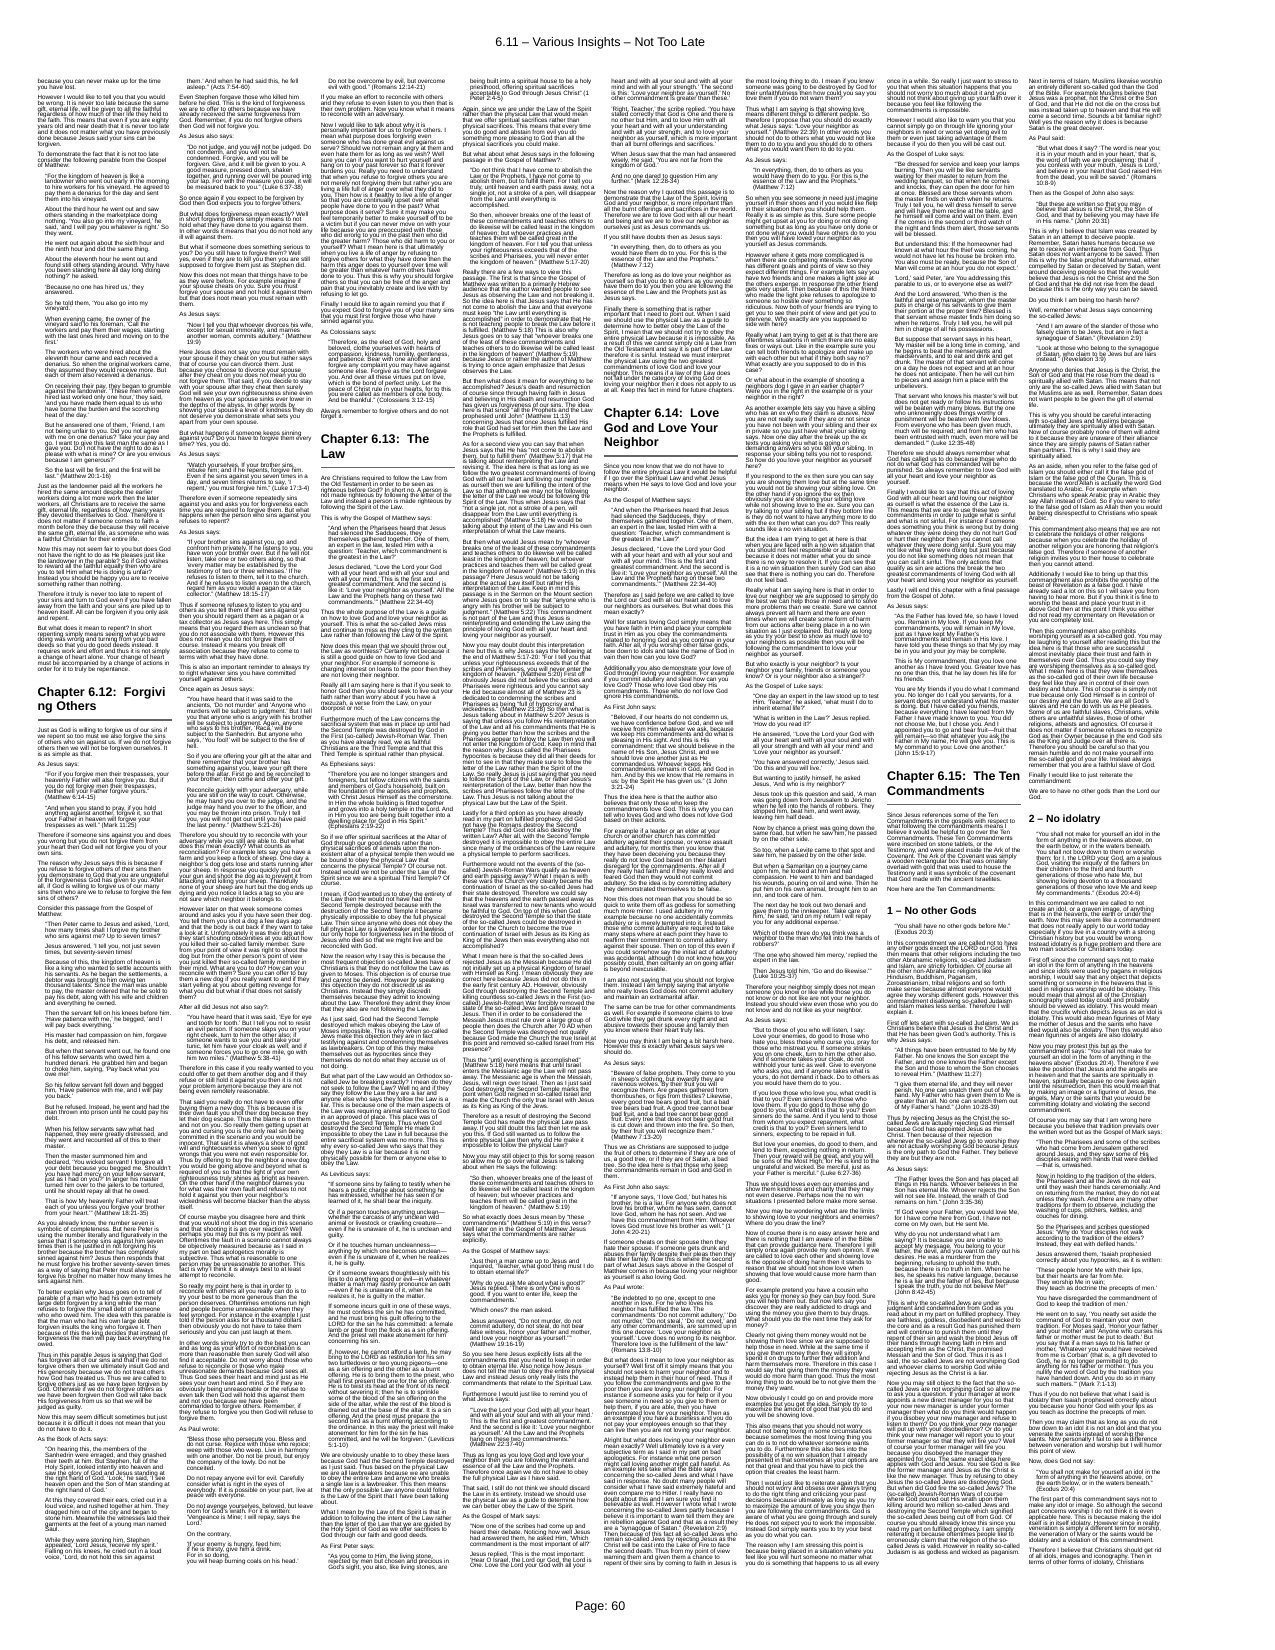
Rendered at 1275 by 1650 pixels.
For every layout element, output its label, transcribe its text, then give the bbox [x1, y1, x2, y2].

text Furthermore I would just like to remind you of what Jesus says: [462, 1391, 596, 1403]
text When Jesus saw that the man had answered wisely, He said, ‘You are not far from the kingdom of God.’ [611, 152, 738, 169]
text Consider this passage from the Gospel of Matthew: [37, 906, 172, 918]
text Once again as Jesus says: [179, 687, 313, 693]
text Since you now know that we do not have to follow the entire physical Law it would be helpful if I go over the Spiritual Law and what Jesus means when He says to love God and love your neighbor. [604, 464, 738, 493]
text Do not avenge yourselves, beloved, but leave room for God’s wrath. For it is written: ‘Vengeance is Mine; I will repay, says the Lord.’ [187, 1504, 313, 1527]
subtitle Forgiving Others [37, 684, 172, 721]
text As the Book of Acts says: [37, 1437, 172, 1443]
text We are to have no other gods than the Lord our God. [1028, 789, 1162, 801]
text As Ephesians says: [321, 762, 455, 767]
text “Now I tell you that whoever divorces his wife, except for sexual immorality, and marries another woman, commits adultery.” (Matthew 19:9) [187, 322, 313, 346]
subtitle Love God and Love Your Neighbor [604, 406, 738, 455]
text So he told them, ‘You also go into my vineyard.’ [45, 301, 172, 312]
text ‘Because no one has hired us,’ they answered. [45, 284, 172, 296]
text Well, remember what Jesus says concerning the so-called Jews: [1028, 308, 1162, 319]
text So what exactly does Jesus mean by “these commandments” (Matthew 5:19) in this verse? Well later on in the Gospel of Matthew Jesus says what the commandments are rather explicitly. [462, 1215, 596, 1244]
text So the last will be first, and the first will be last.” (Matthew 20:1-16) [45, 468, 172, 480]
text This is also an important reminder to always try to right whatever sins you have committed yourself against others. [179, 665, 313, 683]
text This is why the Gospel of Matthew says: [321, 515, 455, 521]
text As Jesus says: [37, 762, 172, 767]
text As Paul wrote: [179, 1426, 313, 1432]
text As Jesus says: [604, 1061, 738, 1066]
text “You shall have no other gods before Me.” (Exodus 20:3) [894, 924, 1021, 936]
text As Jesus also says: [179, 134, 313, 140]
text As Paul wrote: [604, 1285, 738, 1291]
text His master had compassion on him, forgave his debt, and released him. [45, 1033, 172, 1044]
text And no one dared to question Him any further.” (Mark 12:28-34) [611, 174, 738, 185]
text As the Gospel of Matthew says: [604, 498, 738, 503]
text “In everything, then, do to others as you would have them do to you. For this is the essence of the Law and the Prophets.” (Matthew 7:12) [753, 168, 879, 191]
text As Paul said: [1028, 136, 1162, 142]
text Or if he touches human uncleanness—anything by which one becomes unclean—even if he is unaware of it, when he realizes it, he is guilty. [328, 1243, 455, 1266]
text ‘Why do you ask Me about what is good?’ Jesus replied. ‘There is only One who is good. If you want to enter life, keep the commandments.’ [470, 1281, 596, 1304]
text ‘What is written in the Law?’ Jesus replied. ‘How do you read it?’ [753, 716, 879, 728]
subtitle No other Gods [887, 905, 1021, 917]
text As First John also says: [604, 1184, 738, 1190]
text Therefore if someone sins against you and does you wrong but you do not forgive them from your heart then God will not forgive you of your own sins. [37, 833, 172, 856]
text Jesus answered, ‘I tell you, not just seven times, but seventy-seven times! [45, 944, 172, 956]
text As Jesus says: [179, 312, 313, 318]
text Now by chance a priest was going down the same road, but when he saw him, he passed by on the other side. [753, 826, 879, 843]
subtitle No idolatry [1028, 813, 1162, 825]
text When evening came, the owner of the vineyard said to his foreman, ‘Call the workers and pay them their wages, starting with the last ones hired and moving on to the first.’ [45, 317, 172, 346]
text But wanting to justify himself, he asked Jesus, ‘And who is my neighbor?’ [753, 776, 879, 788]
text On the contrary, [187, 1531, 313, 1537]
text When his fellow servants saw what had happened, they were greatly distressed, and they went and recounted all of this to their master. [45, 1126, 172, 1149]
text As Colossians says: [321, 330, 455, 336]
subtitle The Law [321, 432, 455, 467]
text But when that servant went out, he found one of his fellow servants who owed him a hundred denarii. He grabbed him and began to choke him, saying, ‘Pay back what you owe me!’ [45, 1049, 172, 1078]
text As Jesus says: [179, 452, 313, 458]
text As the Gospel of Luke says: [745, 684, 879, 690]
text Then as the Gospel of John also says: [1028, 191, 1162, 197]
text “In everything, then, do to others as you would have them do to you. For this is the essence of the Law and the Prophets.” (Matthew 7:12) [611, 245, 738, 268]
text As the Gospel of Luke says: [887, 152, 1021, 158]
text But what happens if someone keeps sinning against you? Do you have to forgive them every time? Yes, you do. [179, 430, 313, 448]
text ‘You have answered correctly,’ Jesus said. ‘Do this and you will live.’ [753, 760, 879, 772]
text 'If your enemy is hungry, feed him; if he is thirsty, give him a drink. For in so doing, you will heap burning coals on his head.’ [187, 1542, 313, 1565]
text ‘The one who showed him mercy,’ replied the expert in the law. [753, 952, 879, 964]
text As Jesus says: [745, 1018, 879, 1024]
text Therefore as I said before we are called to love the Lord our God with all our heart and to love our neighbors as ourselves. But what does this mean exactly? [604, 592, 738, 616]
text Now this does not mean that things have to be as they were before. For example imagine if your spouse cheats on you. Sure you must forgive your spouse and not hold it against them but that does noot mean you must remain with them. [179, 273, 313, 308]
text As Leviticus says: [321, 1172, 455, 1177]
text Now, does God not say: [1028, 1459, 1162, 1465]
text ‘These people honor Me with their lips, but their hearts are far from Me. They worship Me in vain; they teach as doctrine the precepts of men.’ [1036, 1268, 1162, 1291]
subtitle The Ten Commandments [887, 769, 1021, 804]
text As First John says: [604, 705, 738, 710]
text Which of these three do you think was a neighbor to the man who fell into the hands of robbers?’ [753, 931, 879, 948]
text Now here are the Ten Commandments: [887, 887, 1021, 893]
text As the Gospel of Mark says: [462, 1514, 596, 1520]
text Then Jesus told him, ‘Go and do likewise.’” (Luke 10:25-37) [753, 968, 879, 980]
text This is My commandment, that you love one another as I have loved you. Greater love has no one than this, that he lay down his life for his friends. [894, 659, 1021, 683]
text Do not be overcome by evil, but overcome evil with good.” (Romans 12:14-21) [328, 79, 455, 91]
text Jesus answered, ‘‘Do not murder, do not commit adultery, do not steal, do not bear false witness, honor your father and mother, and love your neighbor as yourself.’’” (Matthew 19:16-19) [470, 1318, 596, 1348]
text As Jesus says: [887, 604, 1021, 610]
text So his fellow servant fell down and begged him, ‘Have patience with me, and I will pay you back.’ [45, 1083, 172, 1100]
text As First Peter says: [321, 1543, 455, 1549]
text Or if a person touches anything unclean—whether the carcass of any unclean wild animal or livestock or crawling creature—even if he is unaware of it, he is unclean and guilty. [328, 1209, 455, 1238]
text Thus the idea here is that the author also believes that only those who keep the commandments love God. This is why you can tell who loves God and who does not love God based on their actions. [604, 795, 738, 824]
text Finally I would like to just reiterate the commandment: [1028, 773, 1162, 785]
text To demonstrate the fact that it is not too late consider the following parable from the Gospel of Matthew: [37, 152, 172, 169]
text As Jesus says: [887, 1166, 1021, 1172]
text As the Gospel of Matthew says: [462, 1248, 596, 1254]
text But he refused. Instead, he went and had the man thrown into prison until he could pay his debt. [45, 1104, 172, 1122]
text “You shall not make for yourself an idol in the form of anything in the heavens above, on the earth below, or in the waters beneath.” (Exodus 20:4) [1036, 1469, 1162, 1493]
text Always remember to forgive others and do not forget it. [321, 408, 455, 420]
text ‘Which ones?’ the man asked. [470, 1308, 596, 1314]
text After all did Jesus not also say?: [179, 1005, 313, 1011]
text Therefore we should always remember what God has called us to do because those who do not do what God has commanded will be punished. So always remember to love God with all your heart and love your neighbor as yourself. [887, 451, 1021, 486]
text As Jesus says: [745, 158, 879, 163]
text As Jesus says: [179, 529, 313, 535]
text Now you may think I am being a bit harsh here. However this is exactly what Jesus says we should do. [604, 1039, 738, 1056]
text Now you may be wondering what are the limits to showing love to your neighbors and enemies? Where do you draw the line? [745, 1209, 879, 1227]
